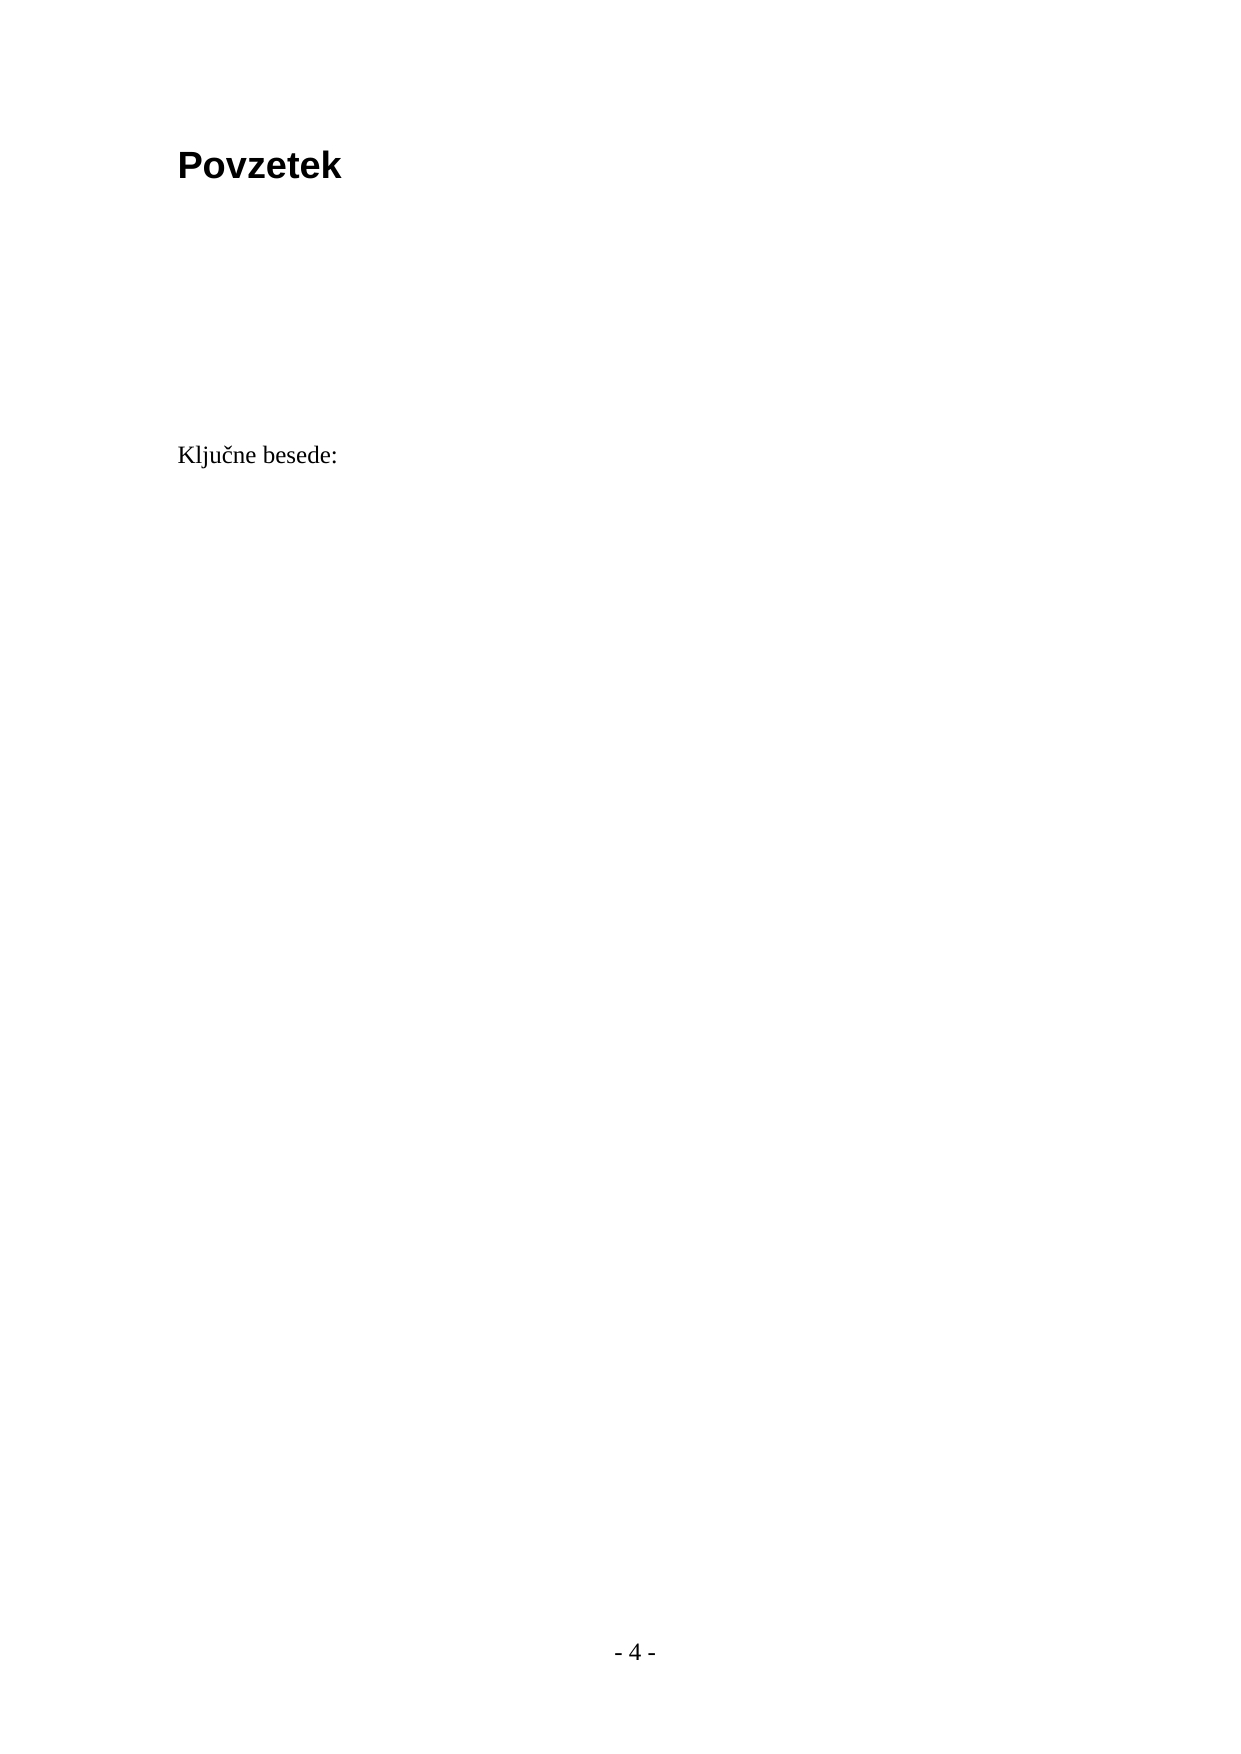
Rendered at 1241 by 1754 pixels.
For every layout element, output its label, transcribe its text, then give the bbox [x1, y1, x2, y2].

subtitle Povzetek [177, 143, 1093, 187]
text Ključne besede: [177, 440, 1093, 469]
